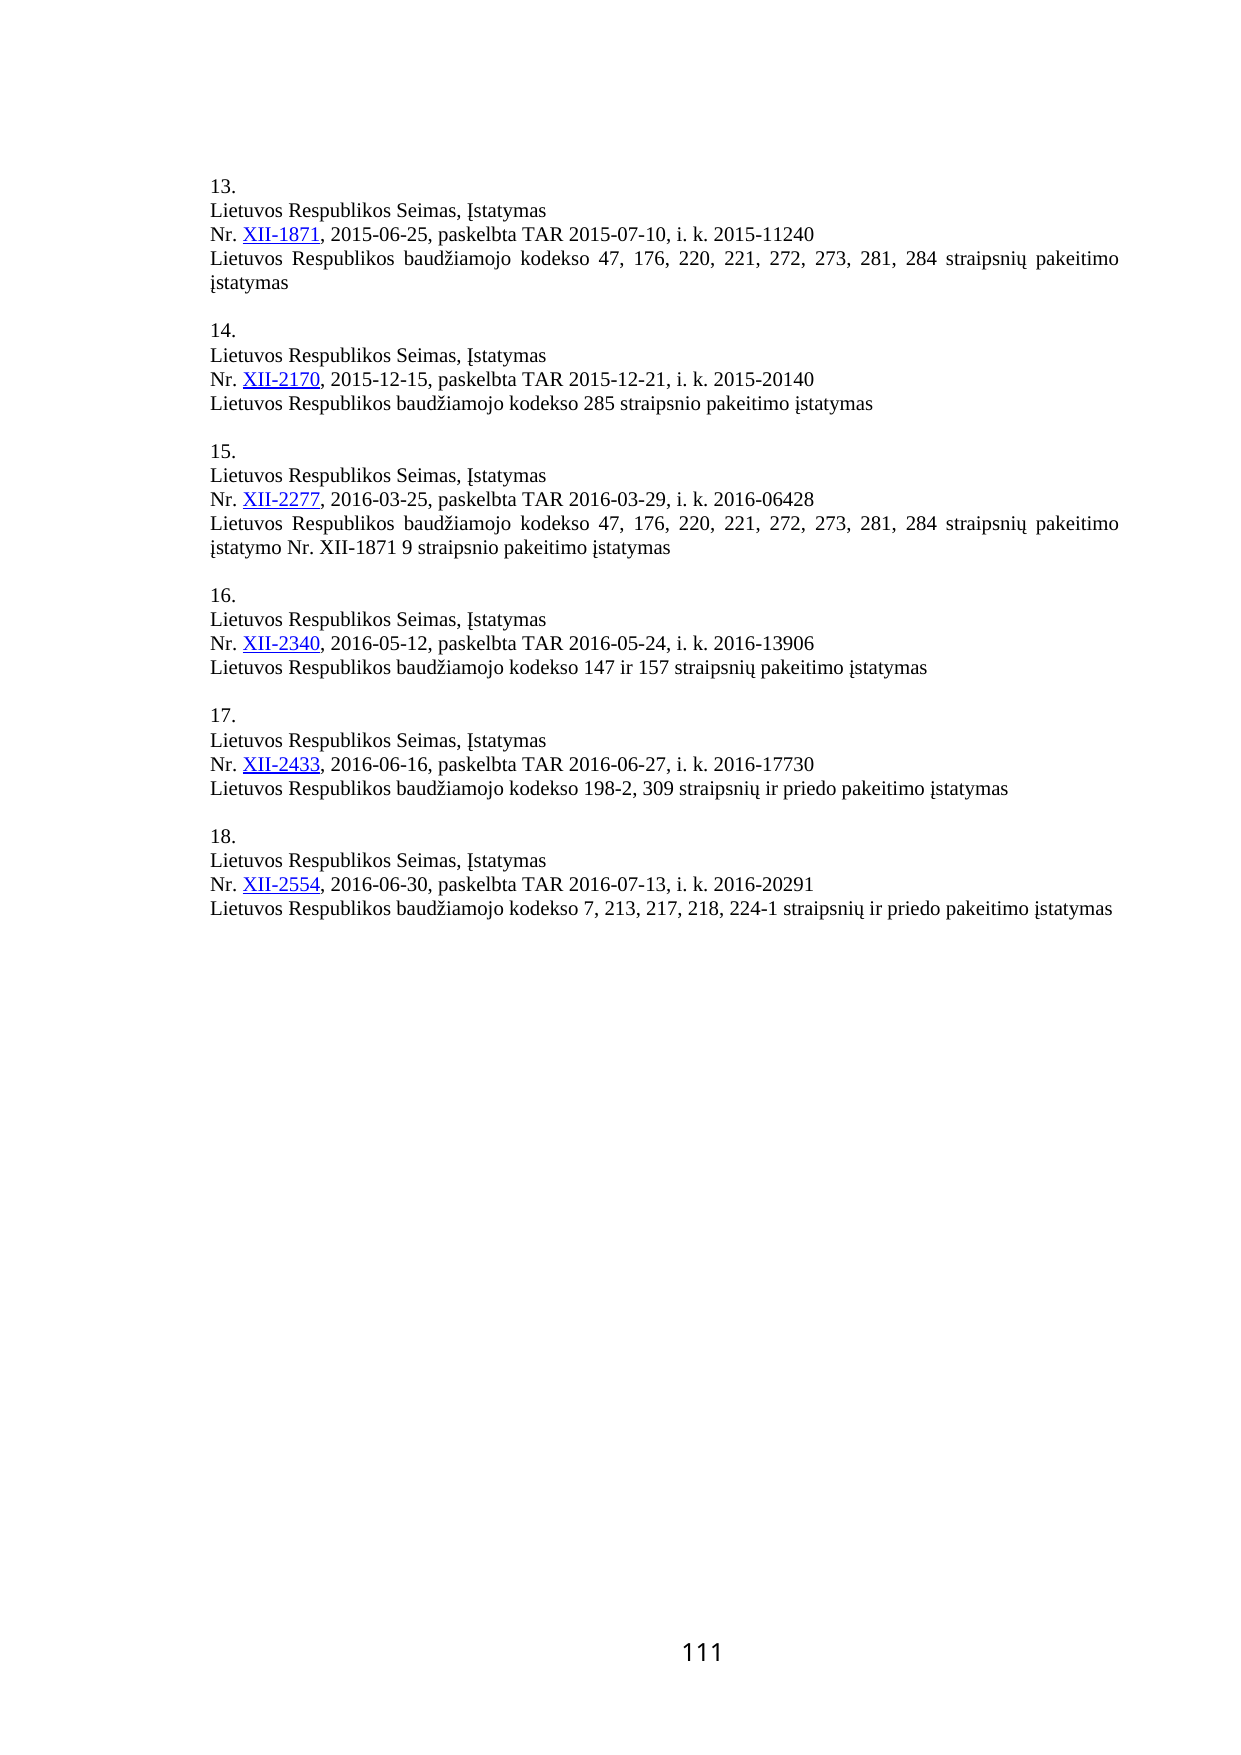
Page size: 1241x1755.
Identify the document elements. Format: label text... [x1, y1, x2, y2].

text Lietuvos Respublikos baudžiamojo kodekso 7, 213, 217, 218, 224-1 straipsnių ir priedo pakeitimo įstatymas [210, 896, 1120, 920]
text Nr. XII-2554, 2016-06-30, paskelbta TAR 2016-07-13, i. k. 2016-20291 [210, 872, 1120, 896]
text Lietuvos Respublikos Seimas, Įstatymas [210, 607, 1120, 631]
text Nr. XII-2340, 2016-05-12, paskelbta TAR 2016-05-24, i. k. 2016-13906 [210, 631, 1120, 655]
text Lietuvos Respublikos Seimas, Įstatymas [210, 848, 1120, 872]
text 14. [210, 318, 1120, 342]
text 18. [210, 824, 1120, 848]
text Lietuvos Respublikos Seimas, Įstatymas [210, 342, 1120, 367]
text Lietuvos Respublikos baudžiamojo kodekso 198-2, 309 straipsnių ir priedo pakeitimo įstatymas [210, 776, 1120, 800]
text 15. [210, 439, 1120, 463]
text Nr. XII-2170, 2015-12-15, paskelbta TAR 2015-12-21, i. k. 2015-20140 [210, 367, 1120, 391]
text Lietuvos Respublikos Seimas, Įstatymas [210, 727, 1120, 752]
text Lietuvos Respublikos Seimas, Įstatymas [210, 198, 1120, 222]
text Lietuvos Respublikos baudžiamojo kodekso 47, 176, 220, 221, 272, 273, 281, 284 straipsnių pakeitimo įstatymas [210, 246, 1120, 294]
text Lietuvos Respublikos baudžiamojo kodekso 285 straipsnio pakeitimo įstatymas [210, 391, 1120, 415]
text Nr. XII-2433, 2016-06-16, paskelbta TAR 2016-06-27, i. k. 2016-17730 [210, 752, 1120, 776]
text Lietuvos Respublikos baudžiamojo kodekso 47, 176, 220, 221, 272, 273, 281, 284 straipsnių pakeitimo įstatymo Nr. XII-1871 9 straipsnio pakeitimo įstatymas [210, 511, 1120, 559]
text 16. [210, 583, 1120, 607]
text Nr. XII-2277, 2016-03-25, paskelbta TAR 2016-03-29, i. k. 2016-06428 [210, 487, 1120, 511]
text Lietuvos Respublikos Seimas, Įstatymas [210, 463, 1120, 487]
text Lietuvos Respublikos baudžiamojo kodekso 147 ir 157 straipsnių pakeitimo įstatymas [210, 655, 1120, 679]
text 13. [210, 174, 1120, 198]
text 17. [210, 703, 1120, 727]
text Nr. XII-1871, 2015-06-25, paskelbta TAR 2015-07-10, i. k. 2015-11240 [210, 222, 1120, 246]
